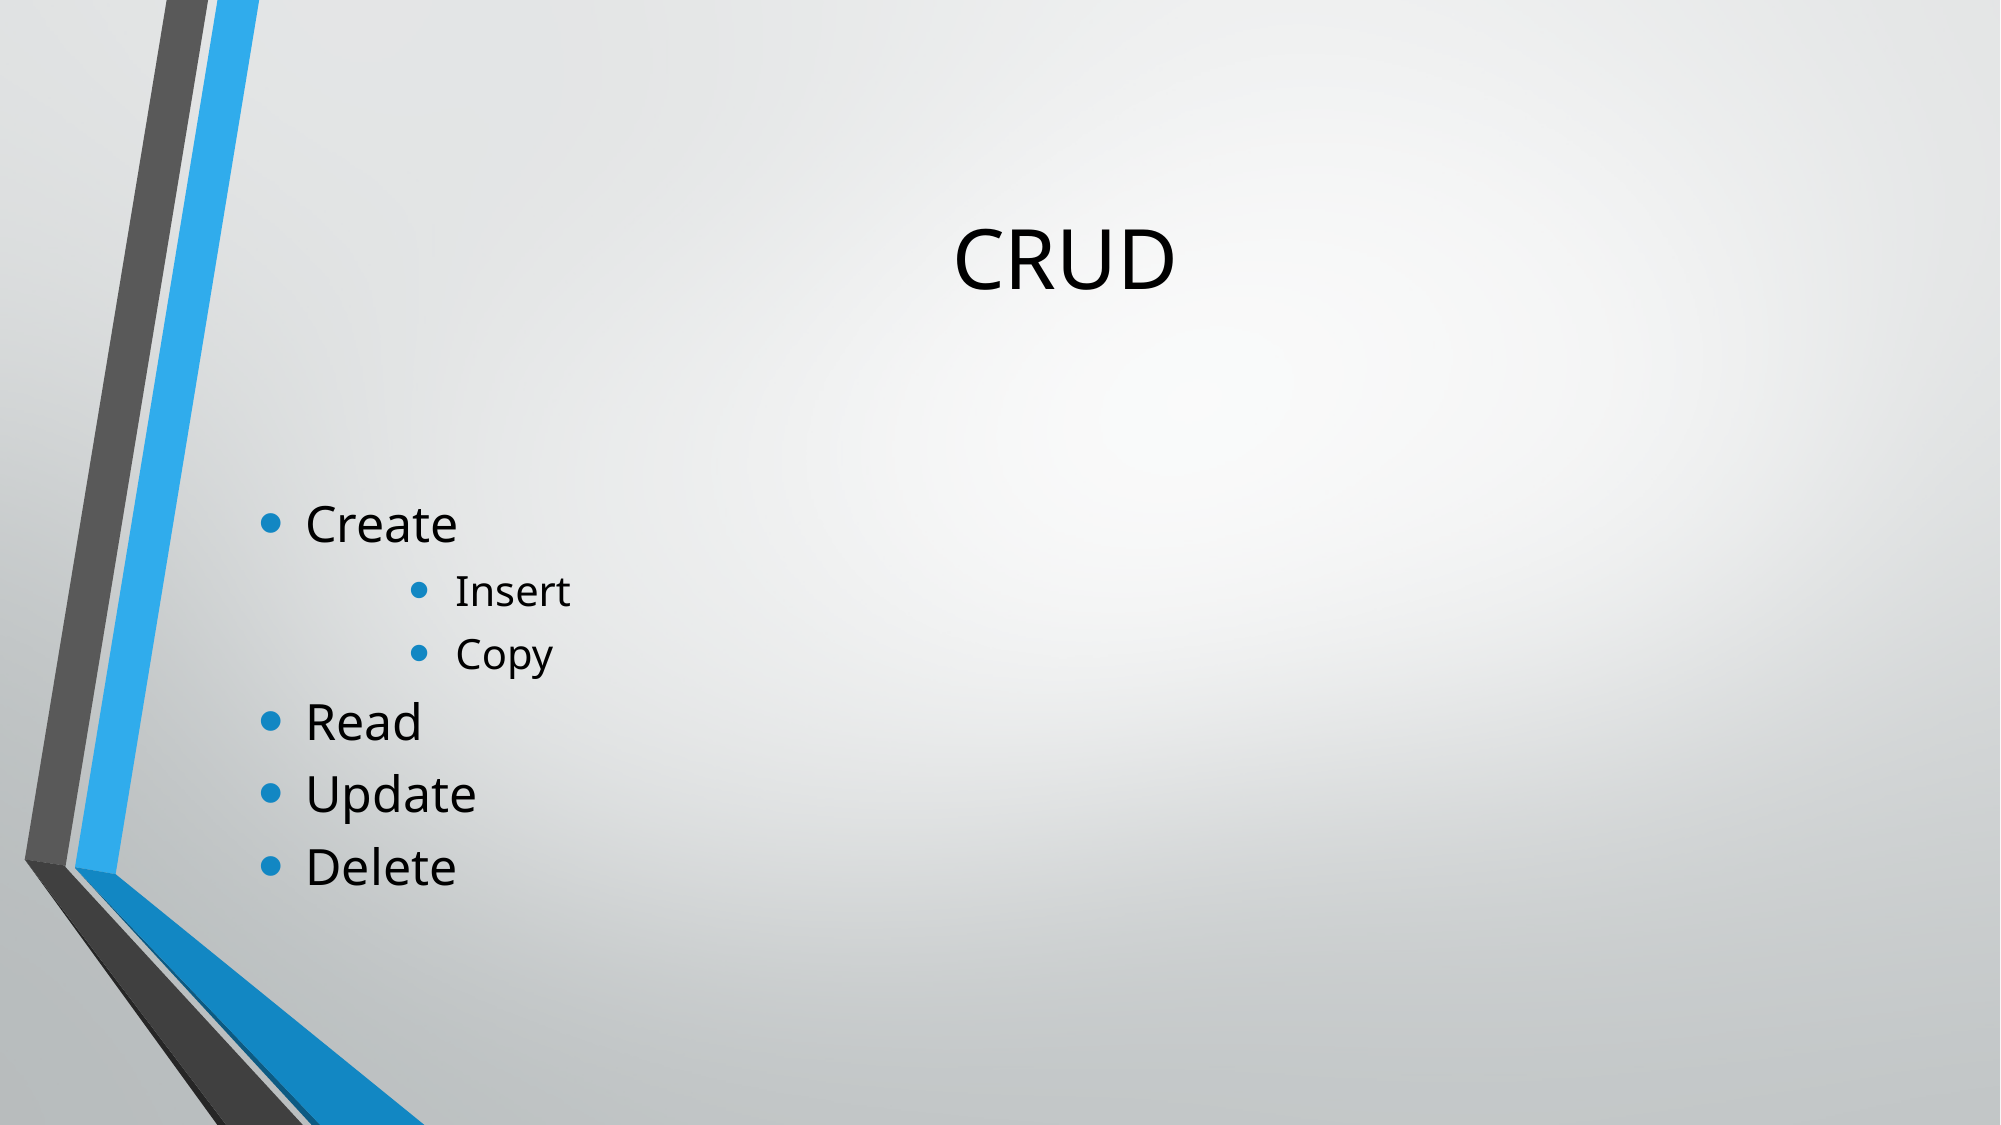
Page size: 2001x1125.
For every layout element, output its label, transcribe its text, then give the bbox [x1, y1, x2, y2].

list Create Insert Copy Read Update Delete [243, 437, 1887, 950]
title CRUD [243, 112, 1887, 400]
